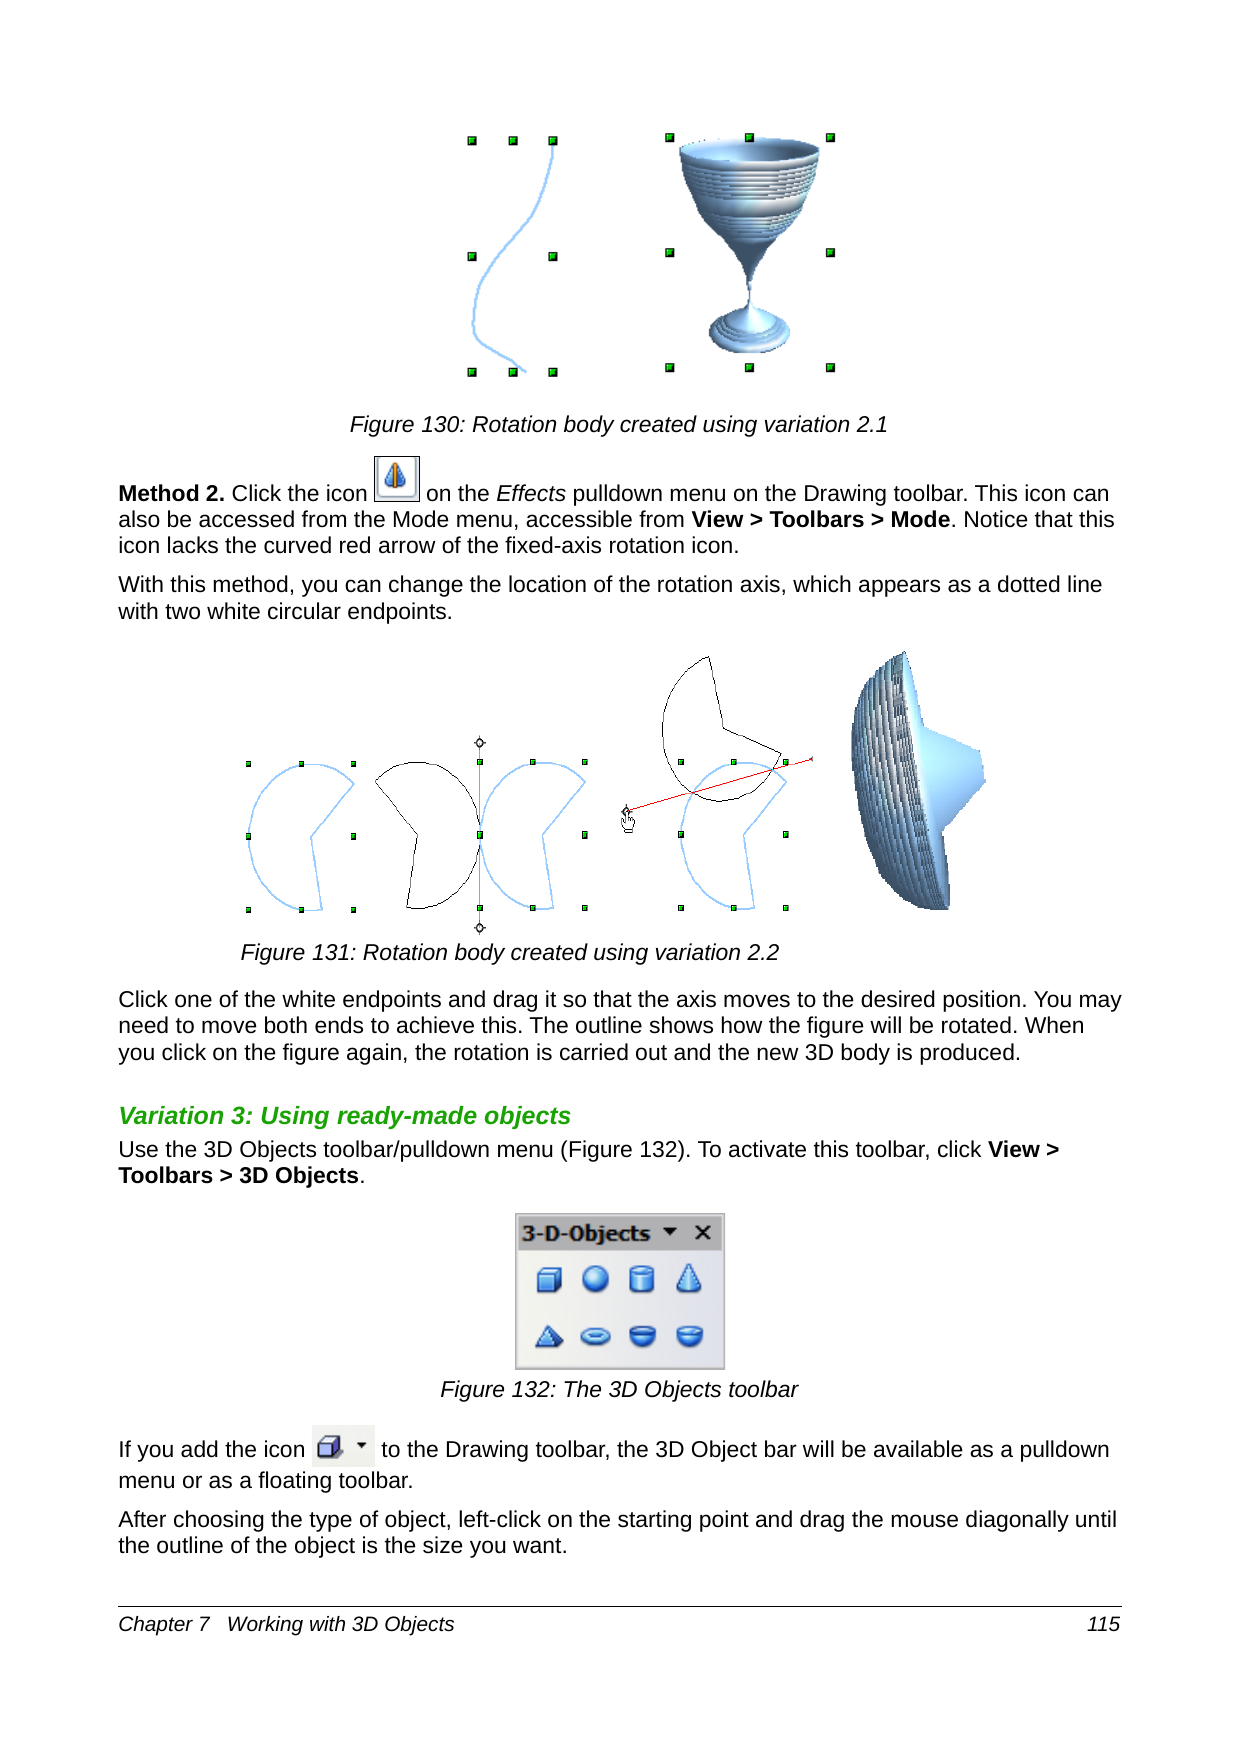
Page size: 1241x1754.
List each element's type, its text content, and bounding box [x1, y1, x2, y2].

text With this method, you can change the location of the rotation axis, which appears as a dotted line with two white circular endpoints. [118, 571, 1122, 624]
text Figure 130: Rotation body created using variation 2.1 [345, 411, 896, 438]
text After choosing the type of object, left-click on the starting point and drag the mouse diagonally until the outline of the object is the size you want. [118, 1506, 1122, 1558]
list Figure 131: Rotation body created using variation 2.2 [240, 940, 1000, 966]
text Method 2. Click the icon on the Effects pulldown menu on the Drawing toolbar. This icon can also be accessed from the Mode menu, accessible from View > Toolbars > Mode. Notice that this icon lacks the curved red arrow of the fixed-axis rotation icon. [118, 456, 1122, 559]
picture [240, 648, 990, 940]
picture [375, 457, 419, 501]
text Use the 3D Objects toolbar/pulldown menu (Figure 132). To activate this toolbar, click View > Toolbars > 3D Objects. [118, 1136, 1122, 1189]
text Figure 132: The 3D Objects toolbar [431, 1376, 810, 1402]
picture [515, 1213, 726, 1370]
subtitle Variation 3: Using ready-made objects [118, 1101, 1122, 1129]
text Click one of the white endpoints and drag it so that the axis moves to the desired position. You may need to move both ends to achieve this. The outline shows how the figure will be rotated. When you click on the figure again, the rotation is carried out and the new 3D body is produced. [118, 986, 1122, 1065]
text If you add the icon to the Drawing toolbar, the 3D Object bar will be available as a pulldown menu or as a floating toolbar. [118, 1425, 1122, 1493]
